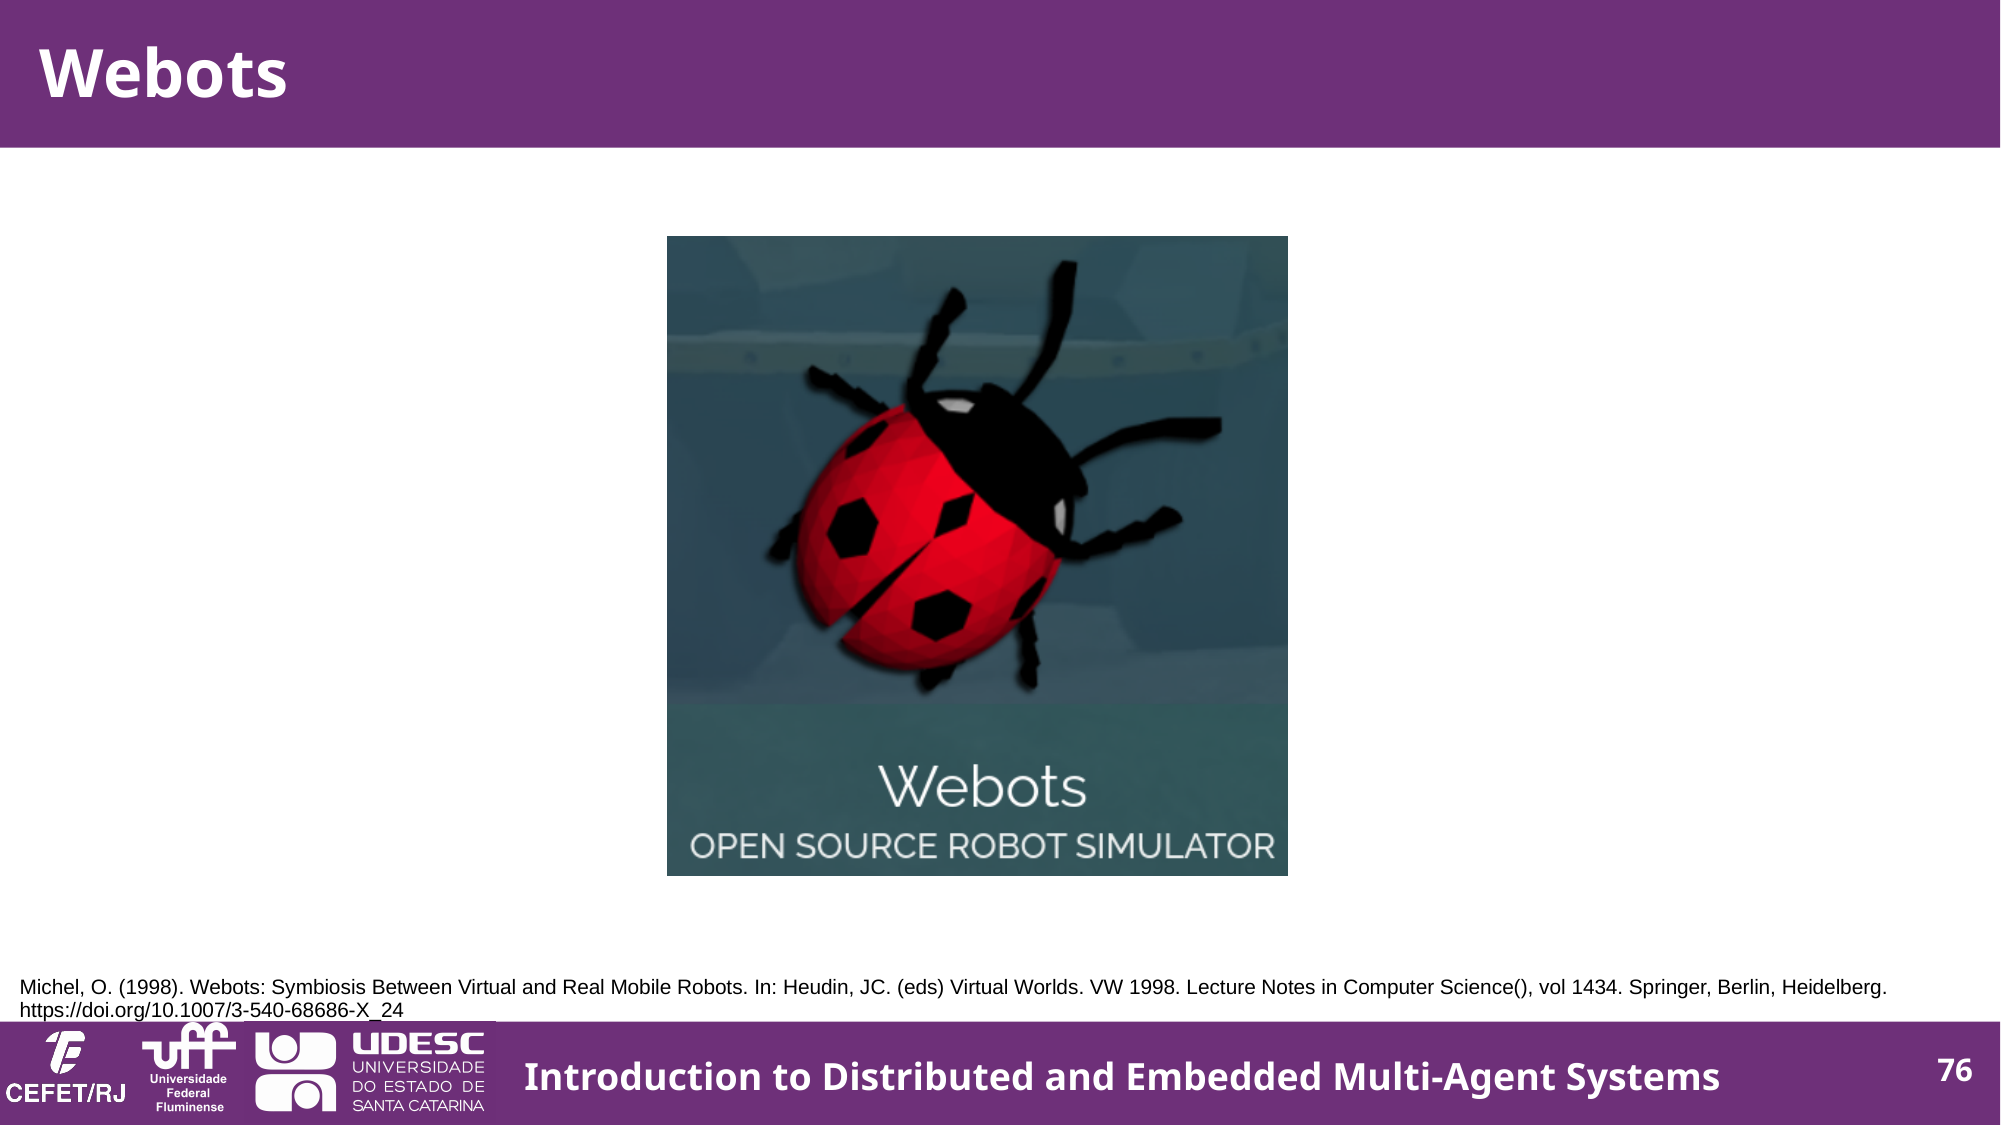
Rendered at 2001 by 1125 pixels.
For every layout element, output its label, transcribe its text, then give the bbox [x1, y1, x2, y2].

picture [244, 1030, 496, 1123]
picture [141, 1030, 237, 1117]
text_box Webots [25, 23, 1684, 443]
text_box Michel, O. (1998). Webots: Symbiosis Between Virtual and Real Mobile Robots. In: Heudin, JC. (eds) Virtual Worlds. VW 1998. Lecture Notes in Computer Science(), vol 1434. Springer, Berlin, Heidelberg. https://doi.org/10.1007/3-540-68686-X_24 [4, 968, 1979, 1030]
picture [6, 1030, 125, 1125]
picture [667, 236, 1288, 876]
